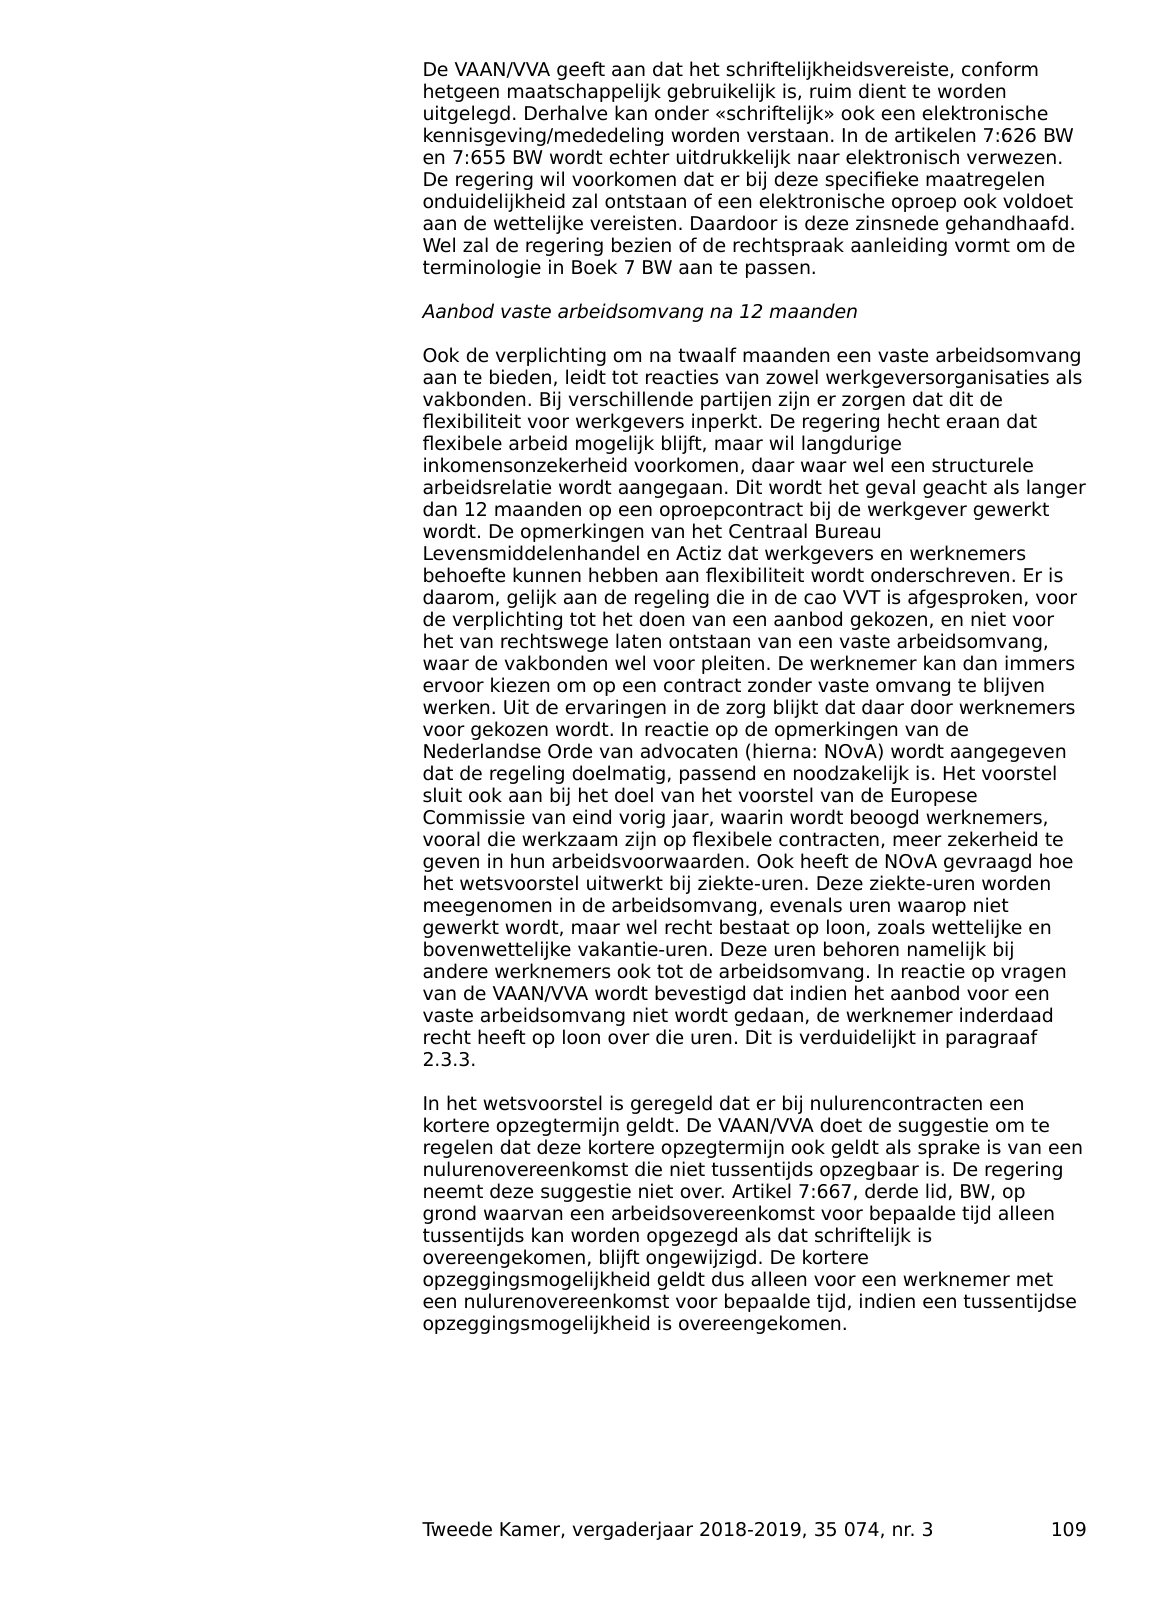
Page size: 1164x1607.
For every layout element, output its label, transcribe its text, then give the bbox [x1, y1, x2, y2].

text In het wetsvoorstel is geregeld dat er bij nulurencontracten een kortere opzegtermijn geldt. De VAAN/VVA doet de suggestie om te regelen dat deze kortere opzegtermijn ook geldt als sprake is van een nulurenovereenkomst die niet tussentijds opzegbaar is. De regering neemt deze suggestie niet over. Artikel 7:667, derde lid, BW, op grond waarvan een arbeidsovereenkomst voor bepaalde tijd alleen tussentijds kan worden opgezegd als dat schriftelijk is overeengekomen, blijft ongewijzigd. De kortere opzeggingsmogelijkheid geldt dus alleen voor een werknemer met een nulurenovereenkomst voor bepaalde tijd, indien een tussentijdse opzeggingsmogelijkheid is overeengekomen. [422, 1093, 1087, 1334]
text De VAAN/VVA geeft aan dat het schriftelijkheidsvereiste, conform hetgeen maatschappelijk gebruikelijk is, ruim dient te worden uitgelegd. Derhalve kan onder «schriftelijk» ook een elektronische kennisgeving/mededeling worden verstaan. In de artikelen 7:626 BW en 7:655 BW wordt echter uitdrukkelijk naar elektronisch verwezen. De regering wil voorkomen dat er bij deze specifieke maatregelen onduidelijkheid zal ontstaan of een elektronische oproep ook voldoet aan de wettelijke vereisten. Daardoor is deze zinsnede gehandhaafd. Wel zal de regering bezien of de rechtspraak aanleiding vormt om de terminologie in Boek 7 BW aan te passen. [422, 59, 1087, 279]
subtitle Aanbod vaste arbeidsomvang na 12 maanden [422, 301, 1087, 323]
text Ook de verplichting om na twaalf maanden een vaste arbeidsomvang aan te bieden, leidt tot reacties van zowel werkgeversorganisaties als vakbonden. Bij verschillende partijen zijn er zorgen dat dit de flexibiliteit voor werkgevers inperkt. De regering hecht eraan dat flexibele arbeid mogelijk blijft, maar wil langdurige inkomensonzekerheid voorkomen, daar waar wel een structurele arbeidsrelatie wordt aangegaan. Dit wordt het geval geacht als langer dan 12 maanden op een oproepcontract bij de werkgever gewerkt wordt. De opmerkingen van het Centraal Bureau Levensmiddelenhandel en Actiz dat werkgevers en werknemers behoefte kunnen hebben aan flexibiliteit wordt onderschreven. Er is daarom, gelijk aan de regeling die in de cao VVT is afgesproken, voor de verplichting tot het doen van een aanbod gekozen, en niet voor het van rechtswege laten ontstaan van een vaste arbeidsomvang, waar de vakbonden wel voor pleiten. De werknemer kan dan immers ervoor kiezen om op een contract zonder vaste omvang te blijven werken. Uit de ervaringen in de zorg blijkt dat daar door werknemers voor gekozen wordt. In reactie op de opmerkingen van de Nederlandse Orde van advocaten (hierna: NOvA) wordt aangegeven dat de regeling doelmatig, passend en noodzakelijk is. Het voorstel sluit ook aan bij het doel van het voorstel van de Europese Commissie van eind vorig jaar, waarin wordt beoogd werknemers, vooral die werkzaam zijn op flexibele contracten, meer zekerheid te geven in hun arbeidsvoorwaarden. Ook heeft de NOvA gevraagd hoe het wetsvoorstel uitwerkt bij ziekte-uren. Deze ziekte-uren worden meegenomen in de arbeidsomvang, evenals uren waarop niet gewerkt wordt, maar wel recht bestaat op loon, zoals wettelijke en bovenwettelijke vakantie-uren. Deze uren behoren namelijk bij andere werknemers ook tot de arbeidsomvang. In reactie op vragen van de VAAN/VVA wordt bevestigd dat indien het aanbod voor een vaste arbeidsomvang niet wordt gedaan, de werknemer inderdaad recht heeft op loon over die uren. Dit is verduidelijkt in paragraaf 2.3.3. [422, 345, 1087, 1071]
